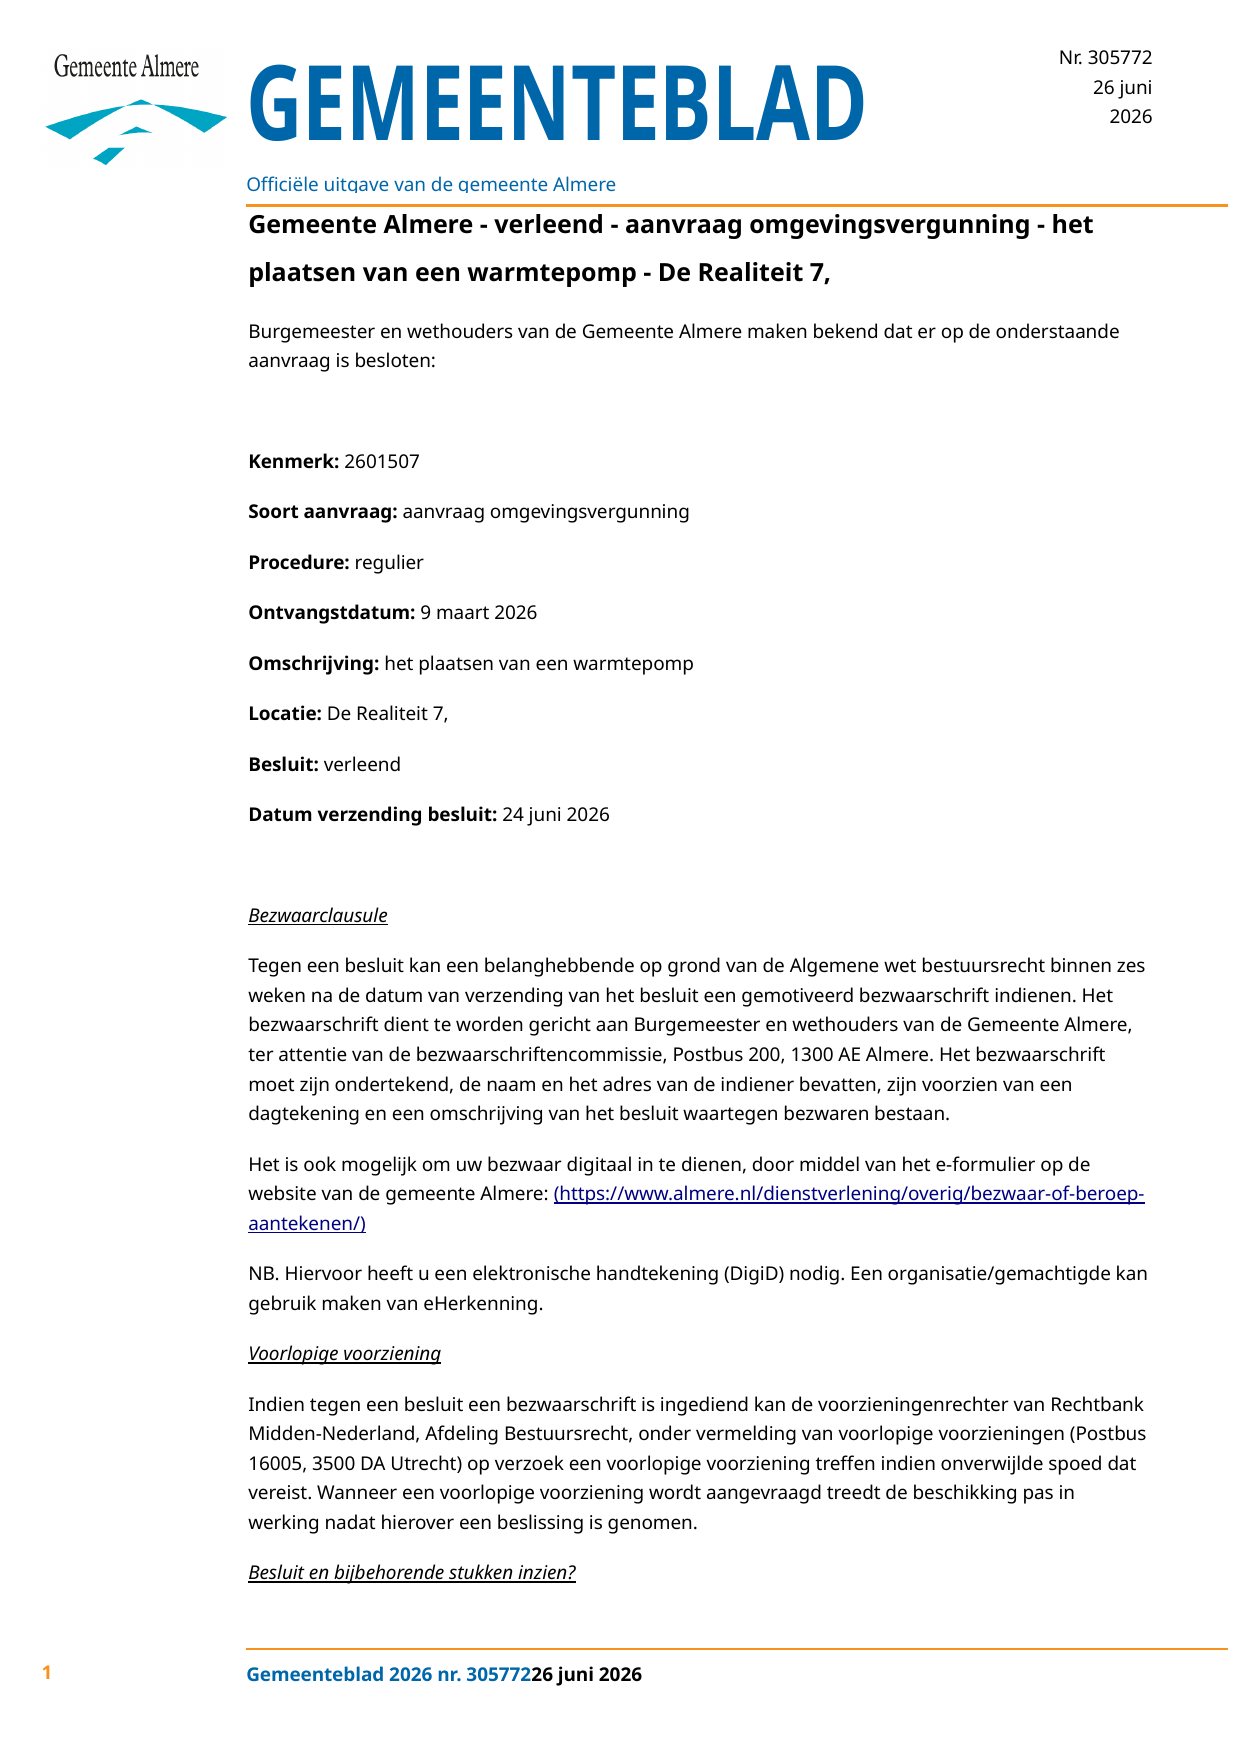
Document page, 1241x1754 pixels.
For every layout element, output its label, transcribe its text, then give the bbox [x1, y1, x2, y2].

text Procedure: regulier [248, 549, 1152, 575]
text Locatie: De Realiteit 7, [248, 700, 1152, 726]
text Besluit: verleend [248, 751, 1152, 777]
text Burgemeester en wethouders van de Gemeente Almere maken bekend dat er op de onderstaande aanvraag is besloten: [248, 318, 1152, 373]
text Tegen een besluit kan een belanghebbende op grond van de Algemene wet bestuursrecht binnen zes weken na de datum van verzending van het besluit een gemotiveerd bezwaarschrift indienen. Het bezwaarschrift dient te worden gericht aan Burgemeester en wethouders van de Gemeente Almere, ter attentie van de bezwaarschriftencommissie, Postbus 200, 1300 AE Almere. Het bezwaarschrift moet zijn ondertekend, de naam en het adres van de indiener bevatten, zijn voorzien van een dagtekening en een omschrijving van het besluit waartegen bezwaren bestaan. [248, 952, 1152, 1126]
text NB. Hiervoor heeft u een elektronische handtekening (DigiD) nodig. Een organisatie/gemachtigde kan gebruik maken van eHerkenning. [248, 1260, 1152, 1316]
text Kenmerk: 2601507 [248, 448, 1152, 474]
text Indien tegen een besluit een bezwaarschrift is ingediend kan de voorzieningenrechter van Rechtbank Midden-Nederland, Afdeling Bestuursrecht, onder vermelding van voorlopige voorzieningen (Postbus 16005, 3500 DA Utrecht) op verzoek een voorlopige voorziening treffen indien onverwijlde spoed dat vereist. Wanneer een voorlopige voorziening wordt aangevraagd treedt de beschikking pas in werking nadat hierover een beslissing is genomen. [248, 1391, 1152, 1535]
text Omschrijving: het plaatsen van een warmtepomp [248, 650, 1152, 676]
text Gemeente Almere - verleend - aanvraag omgevingsvergunning - het plaatsen van een warmtepomp - De Realiteit 7, [248, 207, 1152, 288]
text Het is ook mogelijk om uw bezwaar digitaal in te dienen, door middel van het e-formulier op de website van de gemeente Almere: (https://www.almere.nl/dienstverlening/overig/bezwaar-of-beroep-aantekenen/) [248, 1151, 1152, 1236]
text Bezwaarclausule [248, 902, 1152, 928]
text Soort aanvraag: aanvraag omgevingsvergunning [248, 499, 1152, 524]
text Ontvangstdatum: 9 maart 2026 [248, 599, 1152, 625]
text Datum verzending besluit: 24 juni 2026 [248, 801, 1152, 827]
picture [41, 47, 231, 172]
text Besluit en bijbehorende stukken inzien? [248, 1559, 1152, 1585]
text Voorlopige voorziening [248, 1340, 1152, 1366]
